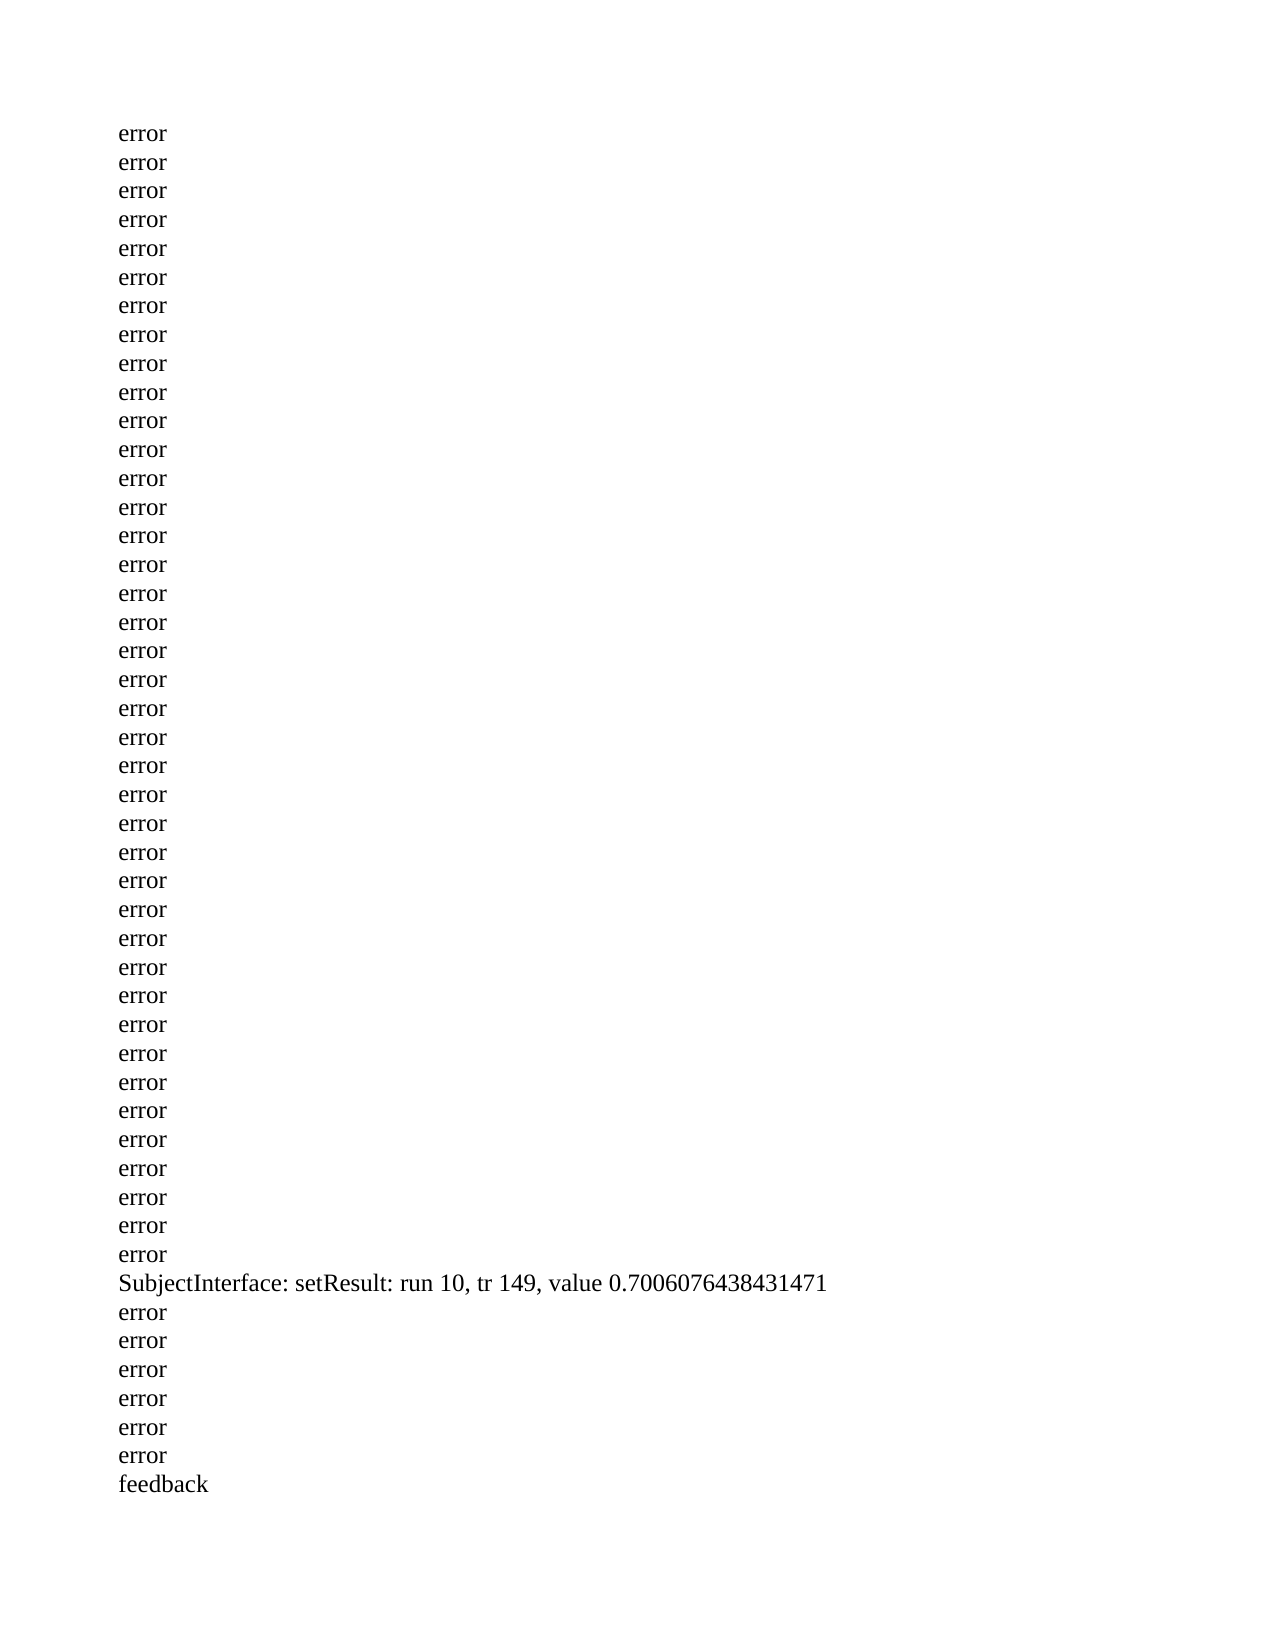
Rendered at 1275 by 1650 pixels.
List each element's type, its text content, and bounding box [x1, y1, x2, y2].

text error [118, 751, 1157, 779]
text error [118, 837, 1157, 866]
text error [118, 434, 1157, 463]
text error [118, 348, 1157, 377]
text error [118, 981, 1157, 1009]
text error [118, 808, 1157, 837]
text error [118, 1182, 1157, 1211]
text error [118, 923, 1157, 952]
text error [118, 1096, 1157, 1124]
text error [118, 406, 1157, 434]
text error [118, 952, 1157, 981]
text error [118, 722, 1157, 751]
text error [118, 549, 1157, 578]
text error [118, 607, 1157, 636]
text error [118, 1383, 1157, 1412]
text feedback [118, 1469, 1157, 1498]
text error [118, 118, 1157, 147]
text error [118, 1124, 1157, 1153]
text error [118, 1354, 1157, 1383]
text error [118, 319, 1157, 348]
text error [118, 1009, 1157, 1038]
text error [118, 1211, 1157, 1239]
text error [118, 636, 1157, 664]
text error [118, 779, 1157, 808]
text error [118, 262, 1157, 291]
text error [118, 147, 1157, 176]
text SubjectInterface: setResult: run 10, tr 149, value 0.7006076438431471 [118, 1268, 1157, 1297]
text error [118, 233, 1157, 262]
text error [118, 1153, 1157, 1182]
text error [118, 578, 1157, 607]
text error [118, 1441, 1157, 1469]
text error [118, 866, 1157, 894]
text error [118, 1326, 1157, 1354]
text error [118, 1239, 1157, 1268]
text error [118, 894, 1157, 923]
text error [118, 204, 1157, 233]
text error [118, 664, 1157, 693]
text error [118, 176, 1157, 204]
text error [118, 693, 1157, 722]
text error [118, 1412, 1157, 1441]
text error [118, 1038, 1157, 1067]
text error [118, 492, 1157, 521]
text error [118, 521, 1157, 549]
text error [118, 1297, 1157, 1326]
text error [118, 377, 1157, 406]
text error [118, 1067, 1157, 1096]
text error [118, 291, 1157, 319]
text error [118, 463, 1157, 492]
